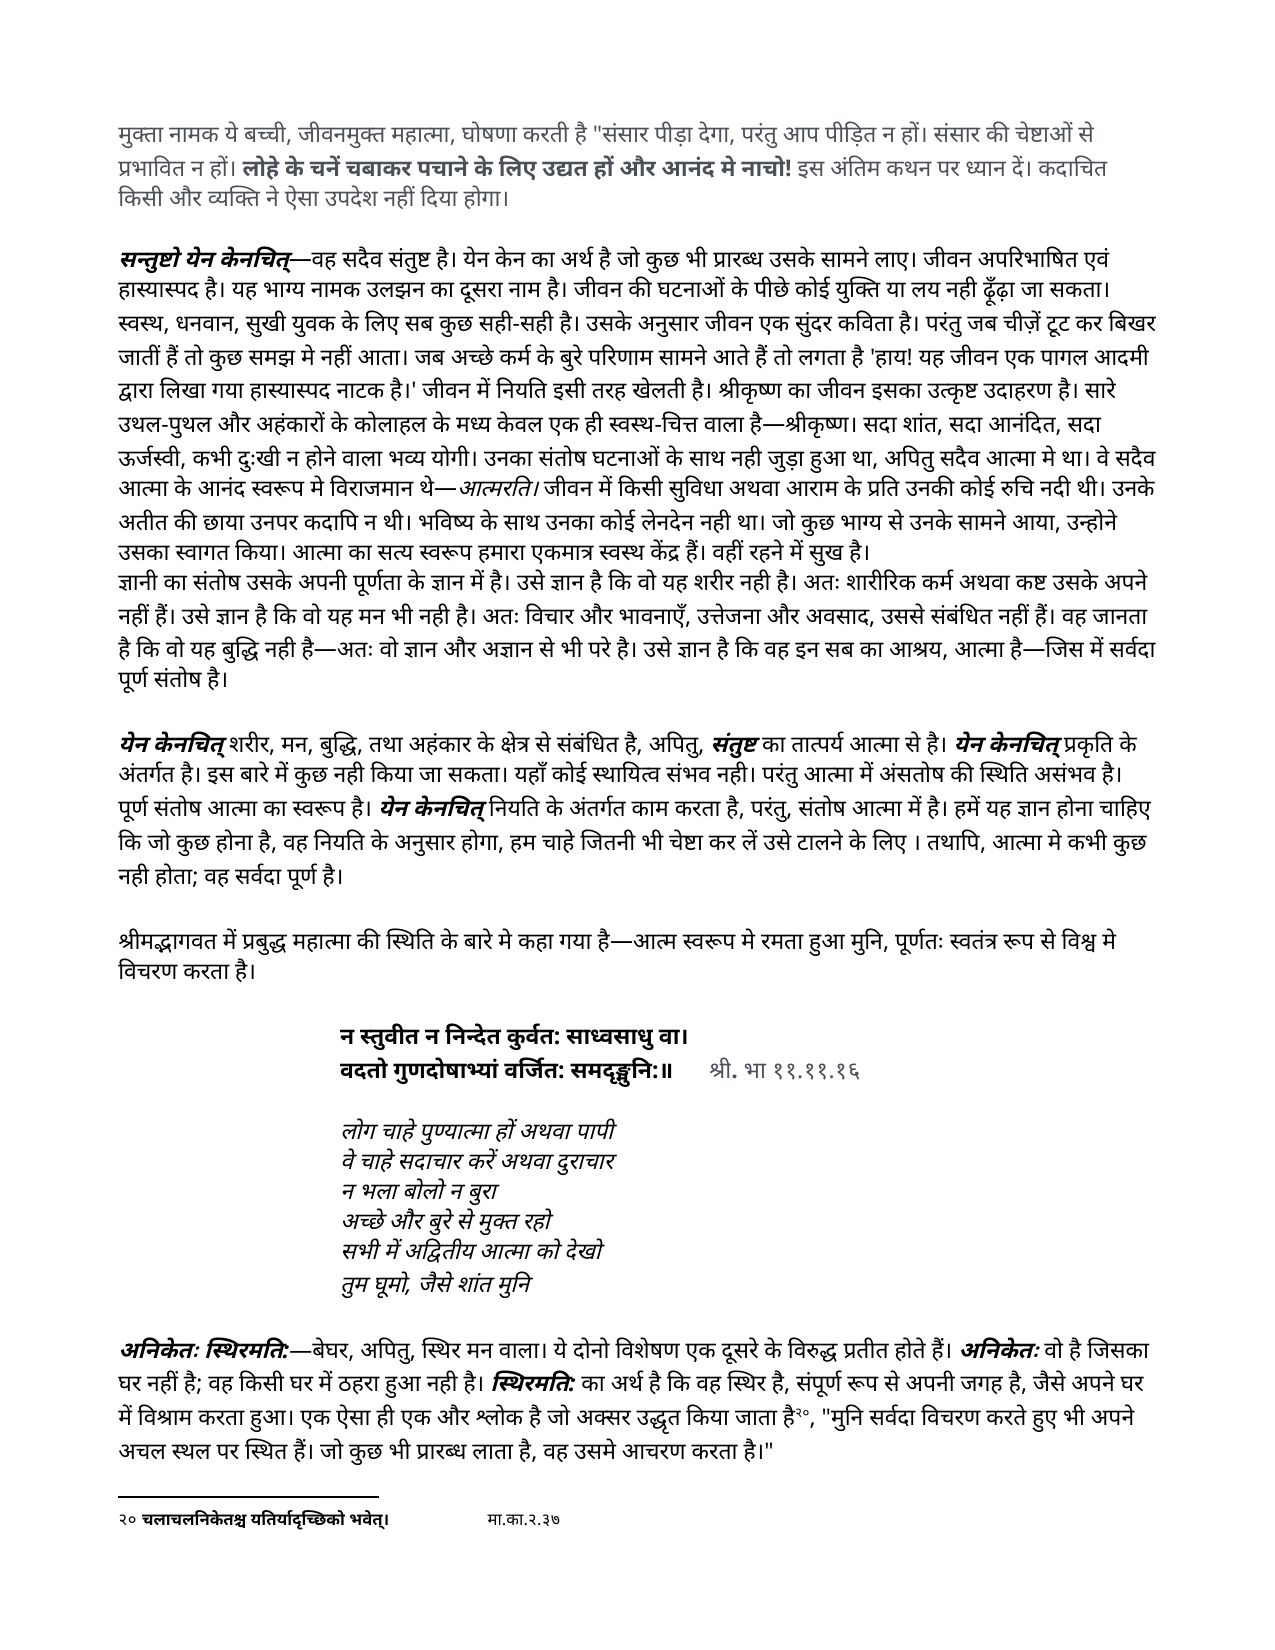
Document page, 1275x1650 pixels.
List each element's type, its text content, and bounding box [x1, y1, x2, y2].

text चलाचलनिकेतश्च यतिर्यादृच्छिको भवेत्। मा.का.२.३७ [118, 1503, 1157, 1532]
text वदतो गुणदोषाभ्यां वर्जित: समद‍ृङ्‍मुनि:॥ श्री. भा ११.११.१६ [340, 1054, 1157, 1088]
text सभी में अद्वितीय आत्मा को देखो [340, 1238, 1157, 1268]
text येन केनचित् शरीर, मन, बुद्धि, तथा अहंकार के क्षेत्र से संबंधित है, अपितु, संतुष्ट का तात्पर्य आत्मा से है। येन केनचित् प्रकृति के अंतर्गत है। इस बारे में कुछ नही किया जा सकता। यहाँ कोई स्थायित्व संभव नही। परंतु आत्मा में अंसतोष की स्थिति असंभव है। पूर्ण संतोष आत्मा का स्वरूप है। येन केनचित् नियति के अंतर्गत काम करता है, परंतु, संतोष आत्मा में है। हमें यह ज्ञान होना चाहिए कि जो कुछ होना है, वह नियति के अनुसार होगा, हम चाहे जितनी भी चेष्टा कर लें उसे टालने के लिए । तथापि, आत्मा मे कभी कुछ नही होता; वह सर्वदा पूर्ण है। [118, 728, 1157, 894]
text वे चाहे सदाचार करें अथवा दुराचार [340, 1149, 1157, 1179]
text तुम घूमो, जैसे शांत मुनि [340, 1268, 1157, 1302]
text श्रीमद्भागवत में प्रबुद्ध महात्मा की स्थिति के बारे मे कहा गया है—आत्म स्वरूप मे रमता हुआ मुनि, पूर्णतः स्वतंत्र रूप से विश्व मे विचरण करता है। [118, 925, 1157, 989]
text न स्तुवीत न निन्देत कुर्वत: साध्वसाधु वा। [340, 1020, 1157, 1054]
text लोग चाहे पुण्यात्मा हों अथवा पापी [340, 1119, 1157, 1149]
text मुक्ता नामक ये बच्ची, जीवनमुक्त महात्मा, घोषणा करती है "संसार पीड़ा देगा, परंतु आप पीड़ित न हों। संसार की चेष्टाओं से प्रभावित न हों। लोहे के चनें चबाकर पचाने के लिए उद्यत हों और आनंद मे नाचो! इस अंतिम कथन पर ध्यान दें। कदाचित किसी और व्यक्ति ने ऐसा उपदेश नहीं दिया होगा। [118, 118, 1157, 216]
text अनिकेतः स्थिरमति:—बेघर, अपितु, स्थिर मन वाला। ये दोनो विशेषण एक दूसरे के विरुद्ध प्रतीत होते हैं। अनिकेतः वो है जिसका घर नहीं है; वह किसी घर में ठहरा हुआ नही है। स्थिरमति: का अर्थ है कि वह स्थिर है, संपूर्ण रूप से अपनी जगह है, जैसे अपने घर में विश्राम करता हुआ। एक ऐसा ही एक और श्लोक है जो अक्सर उद्धृत किया जाता है, "मुनि सर्वदा विचरण करते हुए भी अपने अचल स्थल पर स्थित हैं। जो कुछ भी प्रारब्ध लाता है, वह उसमे आचरण करता है।" [118, 1333, 1157, 1469]
text न भला बोलो न बुरा [340, 1179, 1157, 1209]
text अच्छे और बुरे से मुक्त रहो [340, 1209, 1157, 1238]
text सन्तुष्टो येन केनचित्—वह सदैव संतुष्ट है। येन केन का अर्थ है जो कुछ भी प्रारब्ध उसके सामने लाए। जीवन अपरिभाषित एवं हास्यास्पद है। यह भाग्य नामक उलझन का दूसरा नाम है। जीवन की घटनाओं के पीछे कोई युक्ति या लय नही ढ़ूँढ़ा जा सकता। स्वस्थ, धनवान, सुखी युवक के लिए सब कुछ सही-सही है। उसके अनुसार जीवन एक सुंदर कविता है। परंतु जब चीज़ें टूट कर बिखर जातीं हैं तो कुछ समझ मे नहीं आता। जब अच्छे कर्म के बुरे परिणाम सामने आते हैं तो लगता है 'हाय! यह जीवन एक पागल आदमी द्वारा लिखा गया हास्यास्पद नाटक है।' जीवन में नियति इसी तरह खेलती है। श्रीकृष्ण का जीवन इसका उत्कृष्ट उदाहरण है। सारे उथल-पुथल और अहंकारों के कोलाहल के मध्य केवल एक ही स्वस्थ-चित्त वाला है—श्रीकृष्ण। सदा शांत, सदा आनंदित, सदा ऊर्जस्वी, कभी दुःखी न होने वाला भव्य योगी। उनका संतोष घटनाओं के साथ नही जुड़ा हुआ था, अपितु सदैव आत्मा मे था। वे सदैव आत्मा के आनंद स्वरूप मे विराजमान थे—आत्मरति। जीवन में किसी सुविधा अथवा आराम के प्रति उनकी कोई रुचि नदी थी। उनके अतीत की छाया उनपर कदापि न थी। भविष्य के साथ उनका कोई लेनदेन नही था। जो कुछ भाग्य से उनके सामने आया, उन्होने उसका स्वागत किया। आत्मा का सत्य स्वरूप हमारा एकमात्र स्वस्थ केंद्र हैं। वहीं रहने में सुख है। [118, 247, 1157, 570]
text ज्ञानी का संतोष उसके अपनी पूर्णता के ज्ञान में है। उसे ज्ञान है कि वो यह शरीर नही है। अतः शारीरिक कर्म अथवा कष्ट उसके अपने नहीं हैं। उसे ज्ञान है कि वो यह मन भी नही है। अतः विचार और भावनाएँ, उत्तेजना और अवसाद, उससे संबंधित नहीं हैं। वह जानता है कि वो यह बुद्धि नही है—अतः वो ज्ञान और अज्ञान से भी परे है। उसे ज्ञान है कि वह इन सब का आश्रय, आत्मा है—जिस में सर्वदा पूर्ण संतोष है। [118, 570, 1157, 697]
